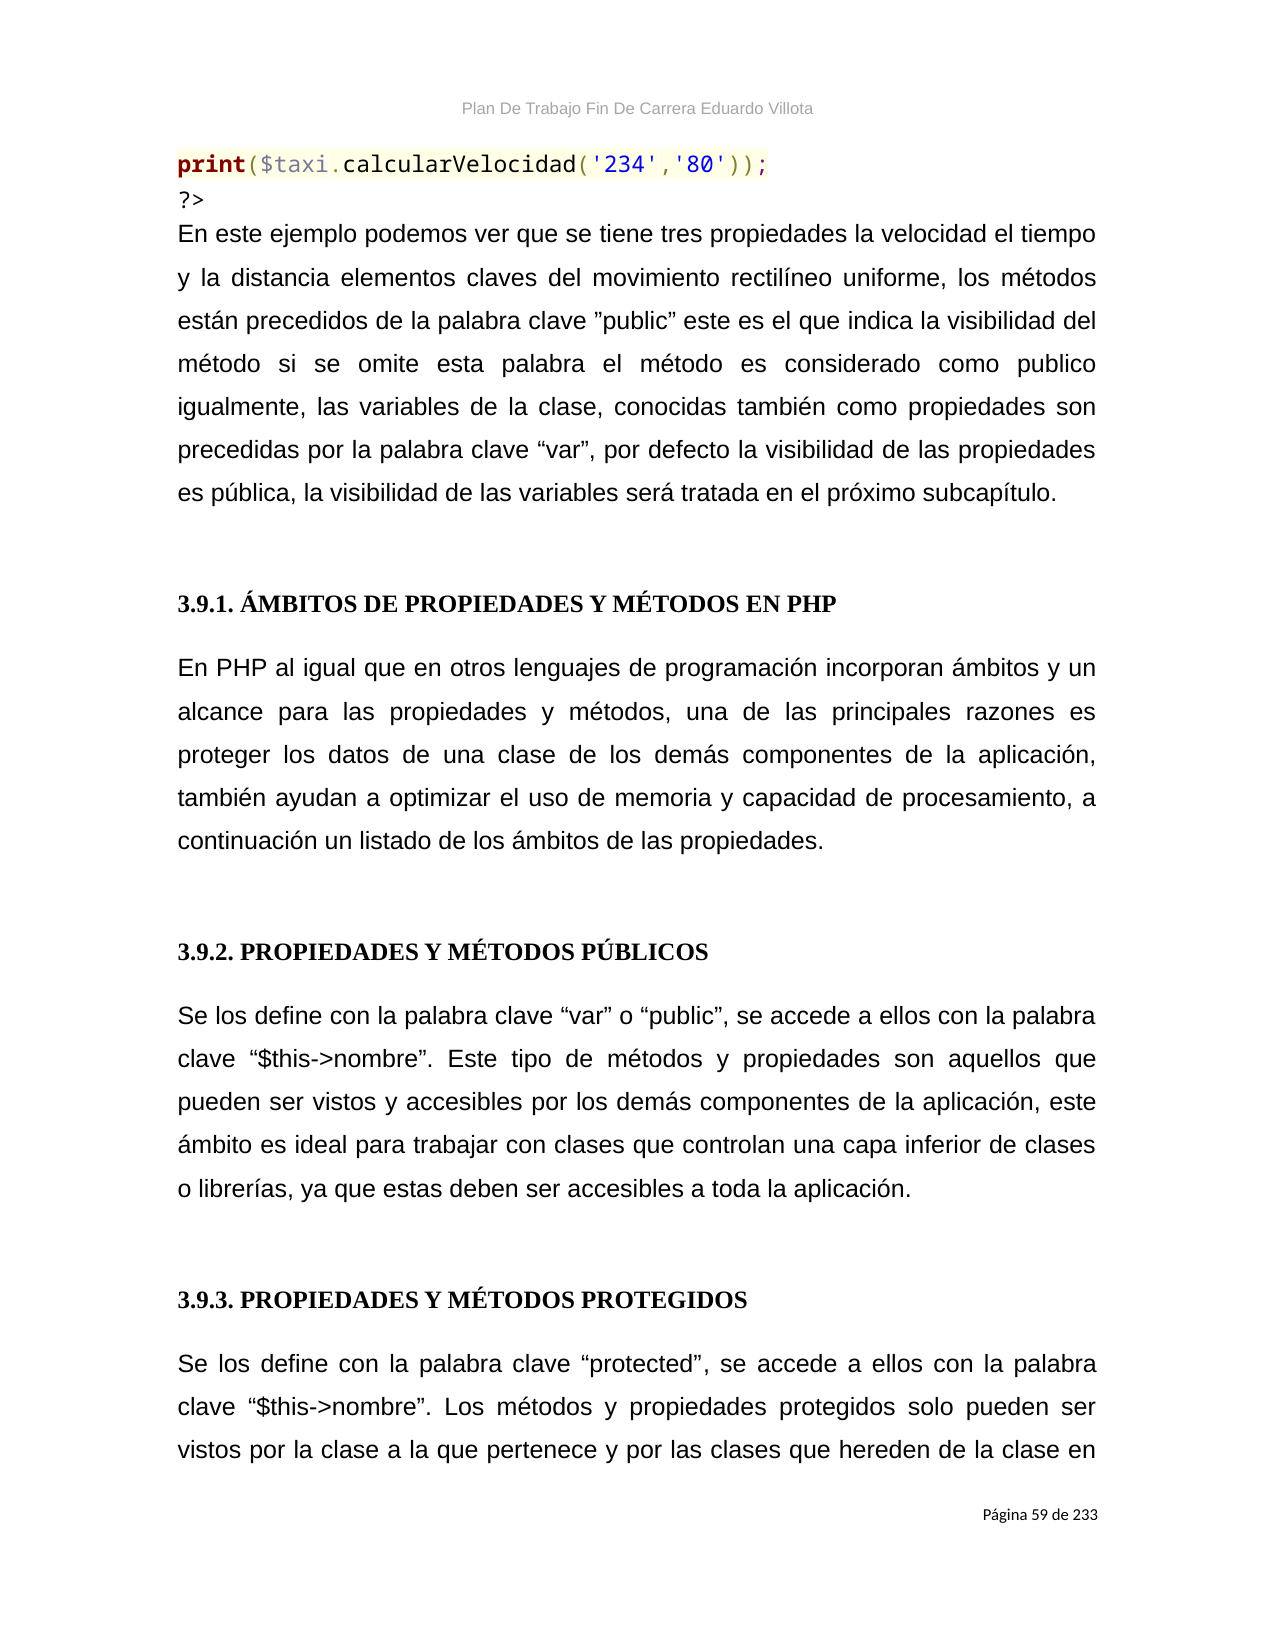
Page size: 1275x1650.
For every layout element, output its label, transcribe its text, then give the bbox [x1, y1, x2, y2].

text Se los define con la palabra clave “var” o “public”, se accede a ellos con la palabra clave “$this->nombre”. Este tipo de métodos y propiedades son aquellos que pueden ser vistos y accesibles por los demás componentes de la aplicación, este ámbito es ideal para trabajar con clases que controlan una capa inferior de clases o librerías, ya que estas deben ser accesibles a toda la aplicación. [177, 1001, 1098, 1202]
text En PHP al igual que en otros lenguajes de programación incorporan ámbitos y un alcance para las propiedades y métodos, una de las principales razones es proteger los datos de una clase de los demás componentes de la aplicación, también ayudan a optimizar el uso de memoria y capacidad de procesamiento, a continuación un listado de los ámbitos de las propiedades. [177, 653, 1098, 855]
text 3.9.2. PROPIEDADES Y MÉTODOS PÚBLICOS [177, 937, 1098, 966]
text 3.9.1. ÁMBITOS DE PROPIEDADES Y MÉTODOS EN PHP [177, 589, 1098, 618]
text Se los define con la palabra clave “protected”, se accede a ellos con la palabra clave “$this->nombre”. Los métodos y propiedades protegidos solo pueden ser vistos por la clase a la que pertenece y por las clases que hereden de la clase en [177, 1349, 1098, 1464]
text print($taxi.calcularVelocidad('234','80')); [177, 148, 1098, 179]
text 3.9.3. PROPIEDADES Y MÉTODOS PROTEGIDOS [177, 1285, 1098, 1314]
text ?> [177, 183, 1098, 215]
text En este ejemplo podemos ver que se tiene tres propiedades la velocidad el tiempo y la distancia elementos claves del movimiento rectilíneo uniforme, los métodos están precedidos de la palabra clave ”public” este es el que indica la visibilidad del método si se omite esta palabra el método es considerado como publico igualmente, las variables de la clase, conocidas también como propiedades son precedidas por la palabra clave “var”, por defecto la visibilidad de las propiedades es pública, la visibilidad de las variables será tratada en el próximo subcapítulo. [177, 219, 1098, 507]
